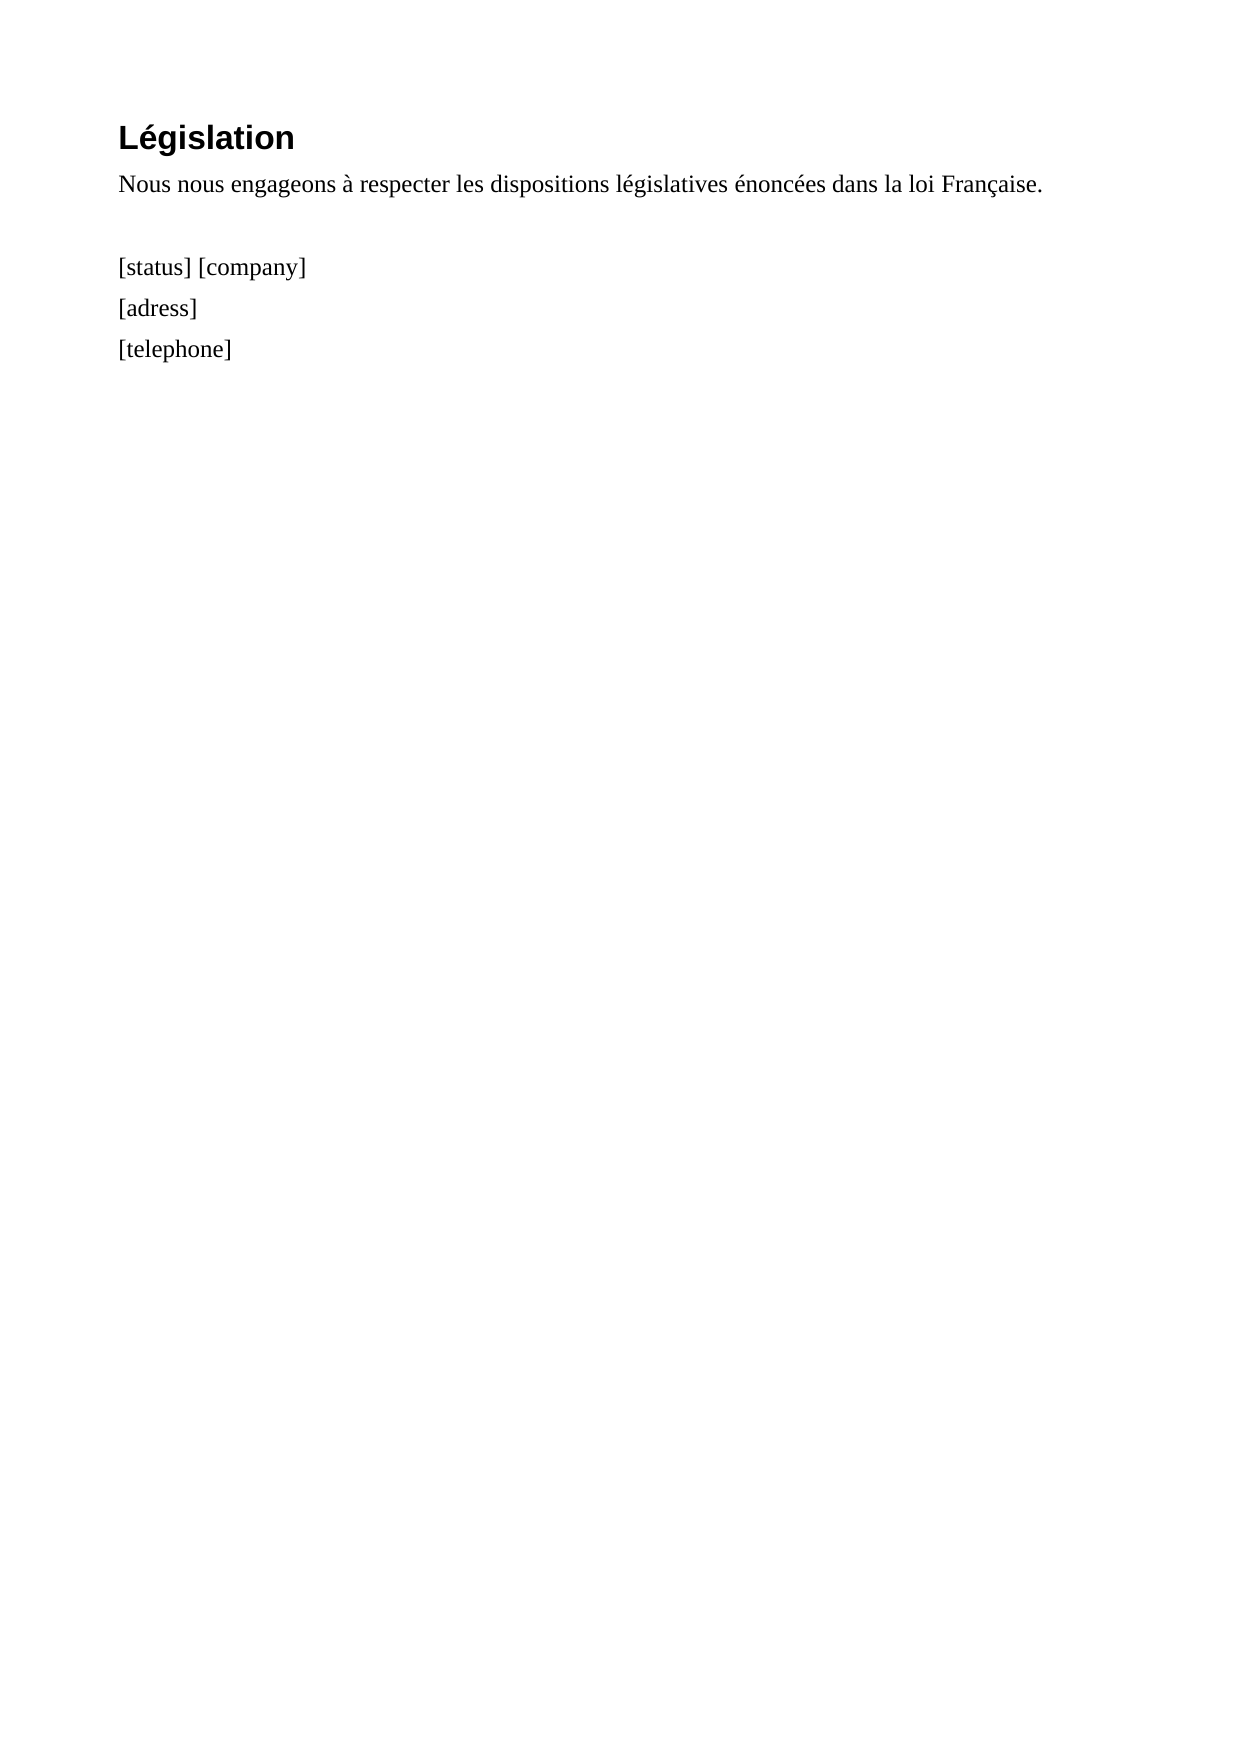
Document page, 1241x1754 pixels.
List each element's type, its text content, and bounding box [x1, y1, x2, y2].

text Nous nous engageons à respecter les dispositions législatives énoncées dans la loi Française. [118, 169, 1122, 198]
text [telephone] [118, 334, 1122, 363]
text [adress] [118, 293, 1122, 322]
text [status] [company] [118, 252, 1122, 281]
subtitle Législation [118, 118, 1122, 157]
